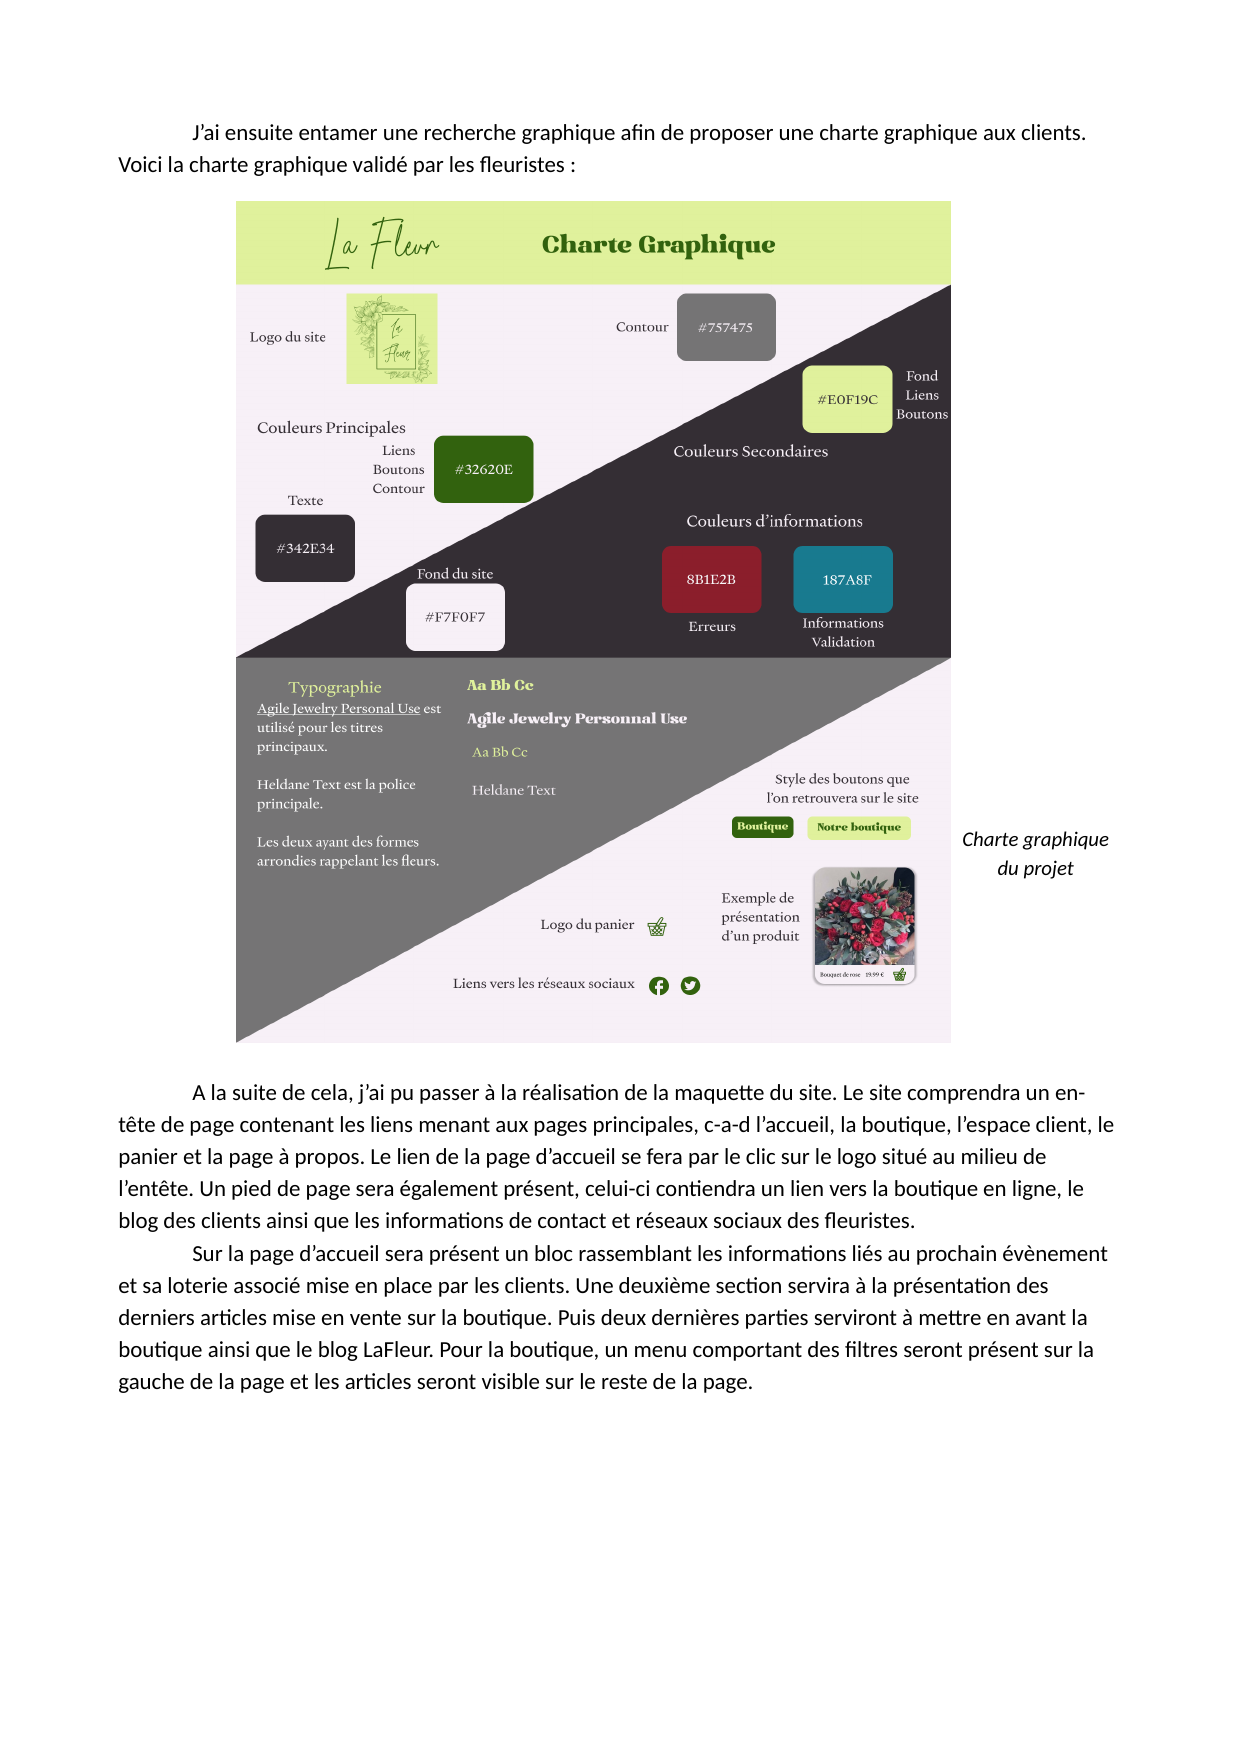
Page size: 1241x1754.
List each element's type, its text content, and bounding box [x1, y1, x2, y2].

text Charte graphique du projet [951, 826, 1122, 881]
text Sur la page d’accueil sera présent un bloc rassemblant les informations liés au prochain évènement et sa loterie associé mise en place par les clients. Une deuxième section servira à la présentation des derniers articles mise en vente sur la boutique. Puis deux dernières parties serviront à mettre en avant la boutique ainsi que le blog LaFleur. Pour la boutique, un menu comportant des filtres seront présent sur la gauche de la page et les articles seront visible sur le reste de la page. [118, 1239, 1122, 1395]
text [118, 826, 236, 881]
picture [236, 201, 951, 1043]
text J’ai ensuite entamer une recherche graphique afin de proposer une charte graphique aux clients. Voici la charte graphique validé par les fleuristes : [118, 118, 1122, 178]
text A la suite de cela, j’ai pu passer à la réalisation de la maquette du site. Le site comprendra un en-tête de page contenant les liens menant aux pages principales, c-a-d l’accueil, la boutique, l’espace client, le panier et la page à propos. Le lien de la page d’accueil se fera par le clic sur le logo situé au milieu de l’entête. Un pied de page sera également présent, celui-ci contiendra un lien vers la boutique en ligne, le blog des clients ainsi que les informations de contact et réseaux sociaux des fleuristes. [118, 1078, 1122, 1234]
